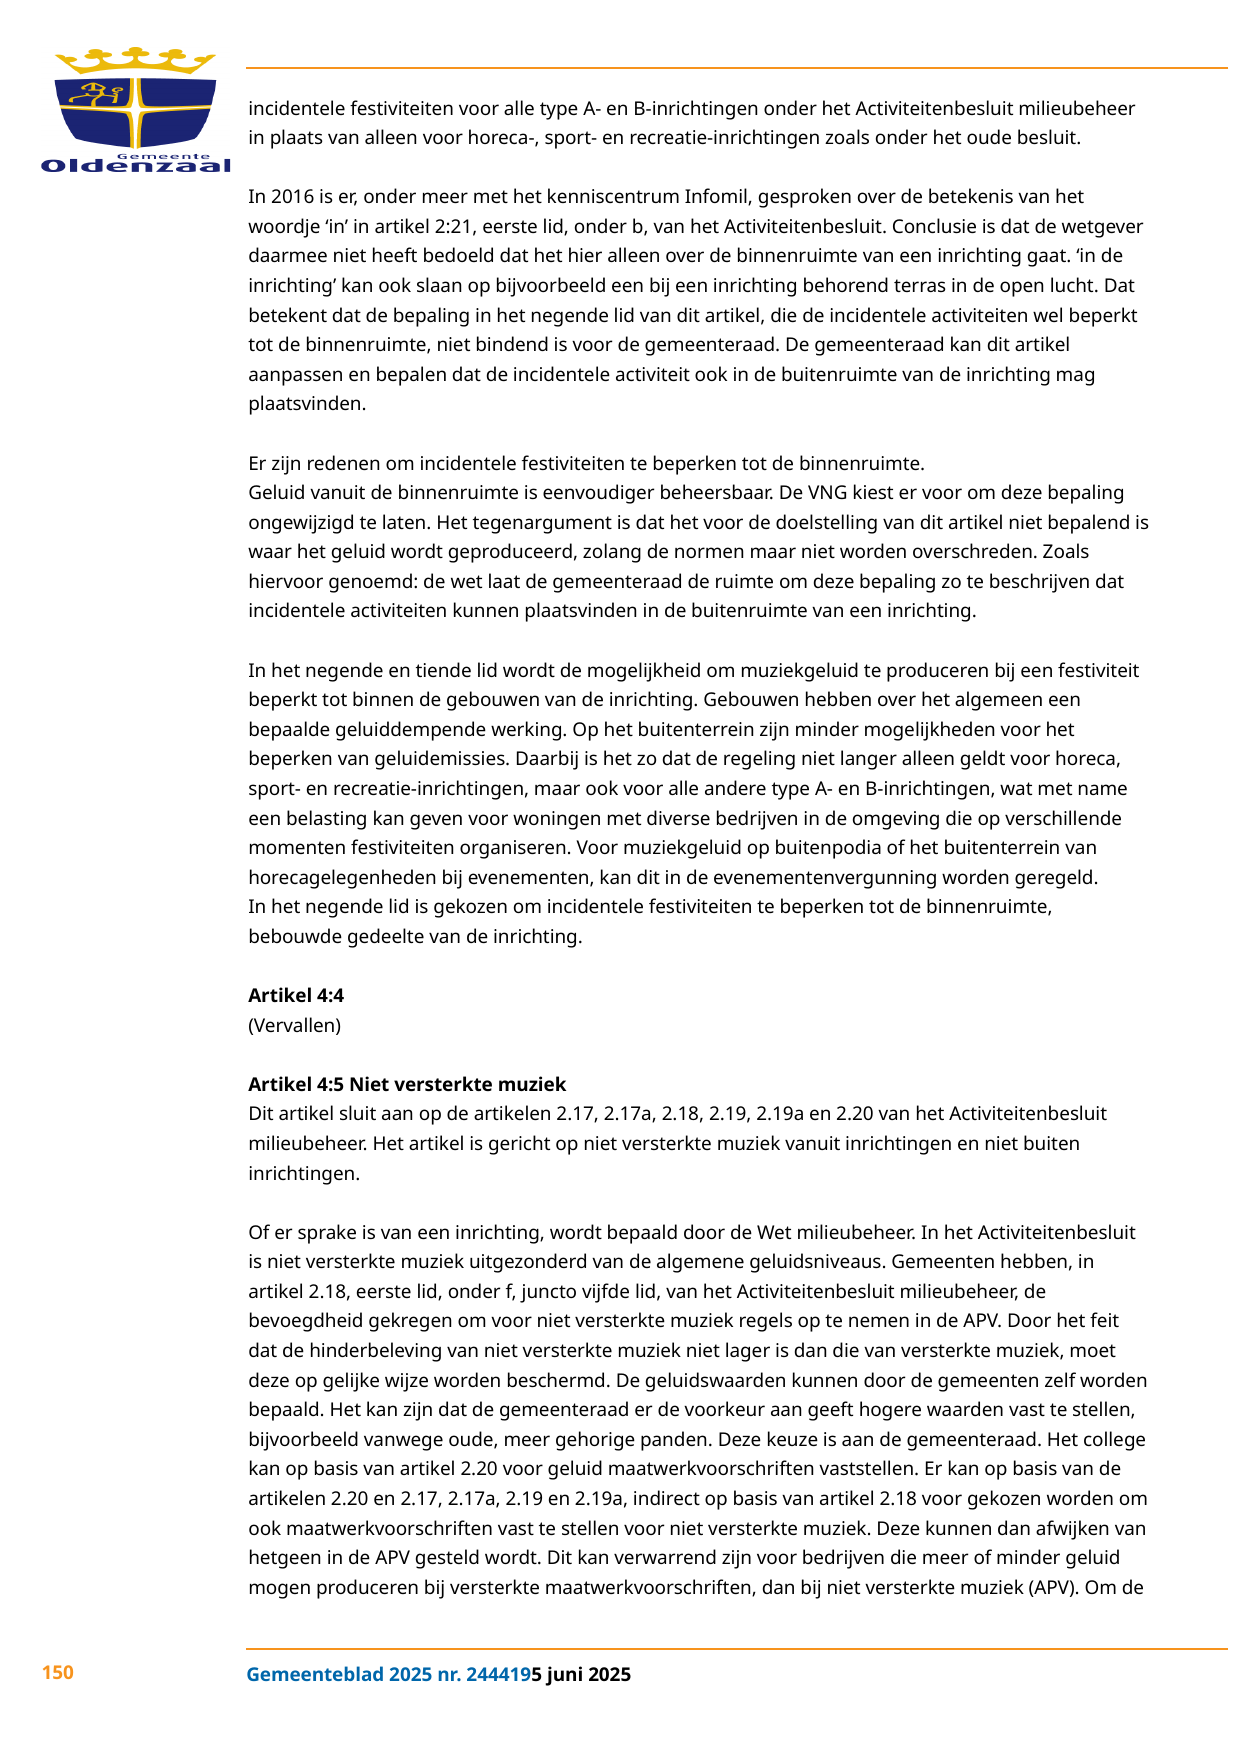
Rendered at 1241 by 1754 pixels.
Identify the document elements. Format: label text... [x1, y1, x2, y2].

text In het negende en tiende lid wordt de mogelijkheid om muziekgeluid te produceren bij een festiviteit beperkt tot binnen de gebouwen van de inrichting. Gebouwen hebben over het algemeen een bepaalde geluiddempende werking. Op het buitenterrein zijn minder mogelijkheden voor het beperken van geluidemissies. Daarbij is het zo dat de regeling niet langer alleen geldt voor horeca, sport- en recreatie-inrichtingen, maar ook voor alle andere type A- en B-inrichtingen, wat met name een belasting kan geven voor woningen met diverse bedrijven in de omgeving die op verschillende momenten festiviteiten organiseren. Voor muziekgeluid op buitenpodia of het buitenterrein van horecagelegenheden bij evenementen, kan dit in de evenementenvergunning worden geregeld. [248, 657, 1152, 890]
text (Vervallen) [248, 1012, 1152, 1038]
text Of er sprake is van een inrichting, wordt bepaald door de Wet milieubeheer. In het Activiteitenbesluit is niet versterkte muziek uitgezonderd van de algemene geluidsniveaus. Gemeenten hebben, in artikel 2.18, eerste lid, onder f, juncto vijfde lid, van het Activiteitenbesluit milieubeheer, de bevoegdheid gekregen om voor niet versterkte muziek regels op te nemen in de APV. Door het feit dat de hinderbeleving van niet versterkte muziek niet lager is dan die van versterkte muziek, moet deze op gelijke wijze worden beschermd. De geluidswaarden kunnen door de gemeenten zelf worden bepaald. Het kan zijn dat de gemeenteraad er de voorkeur aan geeft hogere waarden vast te stellen, bijvoorbeeld vanwege oude, meer gehorige panden. Deze keuze is aan de gemeenteraad. Het college kan op basis van artikel 2.20 voor geluid maatwerkvoorschriften vaststellen. Er kan op basis van de artikelen 2.20 en 2.17, 2.17a, 2.19 en 2.19a, indirect op basis van artikel 2.18 voor gekozen worden om ook maatwerkvoorschriften vast te stellen voor niet versterkte muziek. Deze kunnen dan afwijken van hetgeen in de APV gesteld wordt. Dit kan verwarrend zijn voor bedrijven die meer of minder geluid mogen produceren bij versterkte maatwerkvoorschriften, dan bij niet versterkte muziek (APV). Om de [248, 1219, 1152, 1600]
text In 2016 is er, onder meer met het kenniscentrum Infomil, gesproken over de betekenis van het woordje ‘in’ in artikel 2:21, eerste lid, onder b, van het Activiteitenbesluit. Conclusie is dat de wetgever daarmee niet heeft bedoeld dat het hier alleen over de binnenruimte van een inrichting gaat. ‘in de inrichting’ kan ook slaan op bijvoorbeeld een bij een inrichting behorend terras in de open lucht. Dat betekent dat de bepaling in het negende lid van dit artikel, die de incidentele activiteiten wel beperkt tot de binnenruimte, niet bindend is voor de gemeenteraad. De gemeenteraad kan dit artikel aanpassen en bepalen dat de incidentele activiteit ook in de buitenruimte van de inrichting mag plaatsvinden. [248, 183, 1152, 416]
text In het negende lid is gekozen om incidentele festiviteiten te beperken tot de binnenruimte, bebouwde gedeelte van de inrichting. [248, 893, 1152, 949]
text Er zijn redenen om incidentele festiviteiten te beperken tot de binnenruimte. [248, 450, 1152, 476]
text Artikel 4:5 Niet versterkte muziek [248, 1071, 1152, 1097]
picture [41, 47, 231, 172]
text Dit artikel sluit aan op de artikelen 2.17, 2.17a, 2.18, 2.19, 2.19a en 2.20 van het Activiteitenbesluit milieubeheer. Het artikel is gericht op niet versterkte muziek vanuit inrichtingen en niet buiten inrichtingen. [248, 1101, 1152, 1186]
text incidentele festiviteiten voor alle type A- en B-inrichtingen onder het Activiteitenbesluit milieubeheer in plaats van alleen voor horeca-, sport- en recreatie-inrichtingen zoals onder het oude besluit. [248, 95, 1152, 150]
text Geluid vanuit de binnenruimte is eenvoudiger beheersbaar. De VNG kiest er voor om deze bepaling ongewijzigd te laten. Het tegenargument is dat het voor de doelstelling van dit artikel niet bepalend is waar het geluid wordt geproduceerd, zolang de normen maar niet worden overschreden. Zoals hiervoor genoemd: de wet laat de gemeenteraad de ruimte om deze bepaling zo te beschrijven dat incidentele activiteiten kunnen plaatsvinden in de buitenruimte van een inrichting. [248, 479, 1152, 623]
text Artikel 4:4 [248, 982, 1152, 1008]
